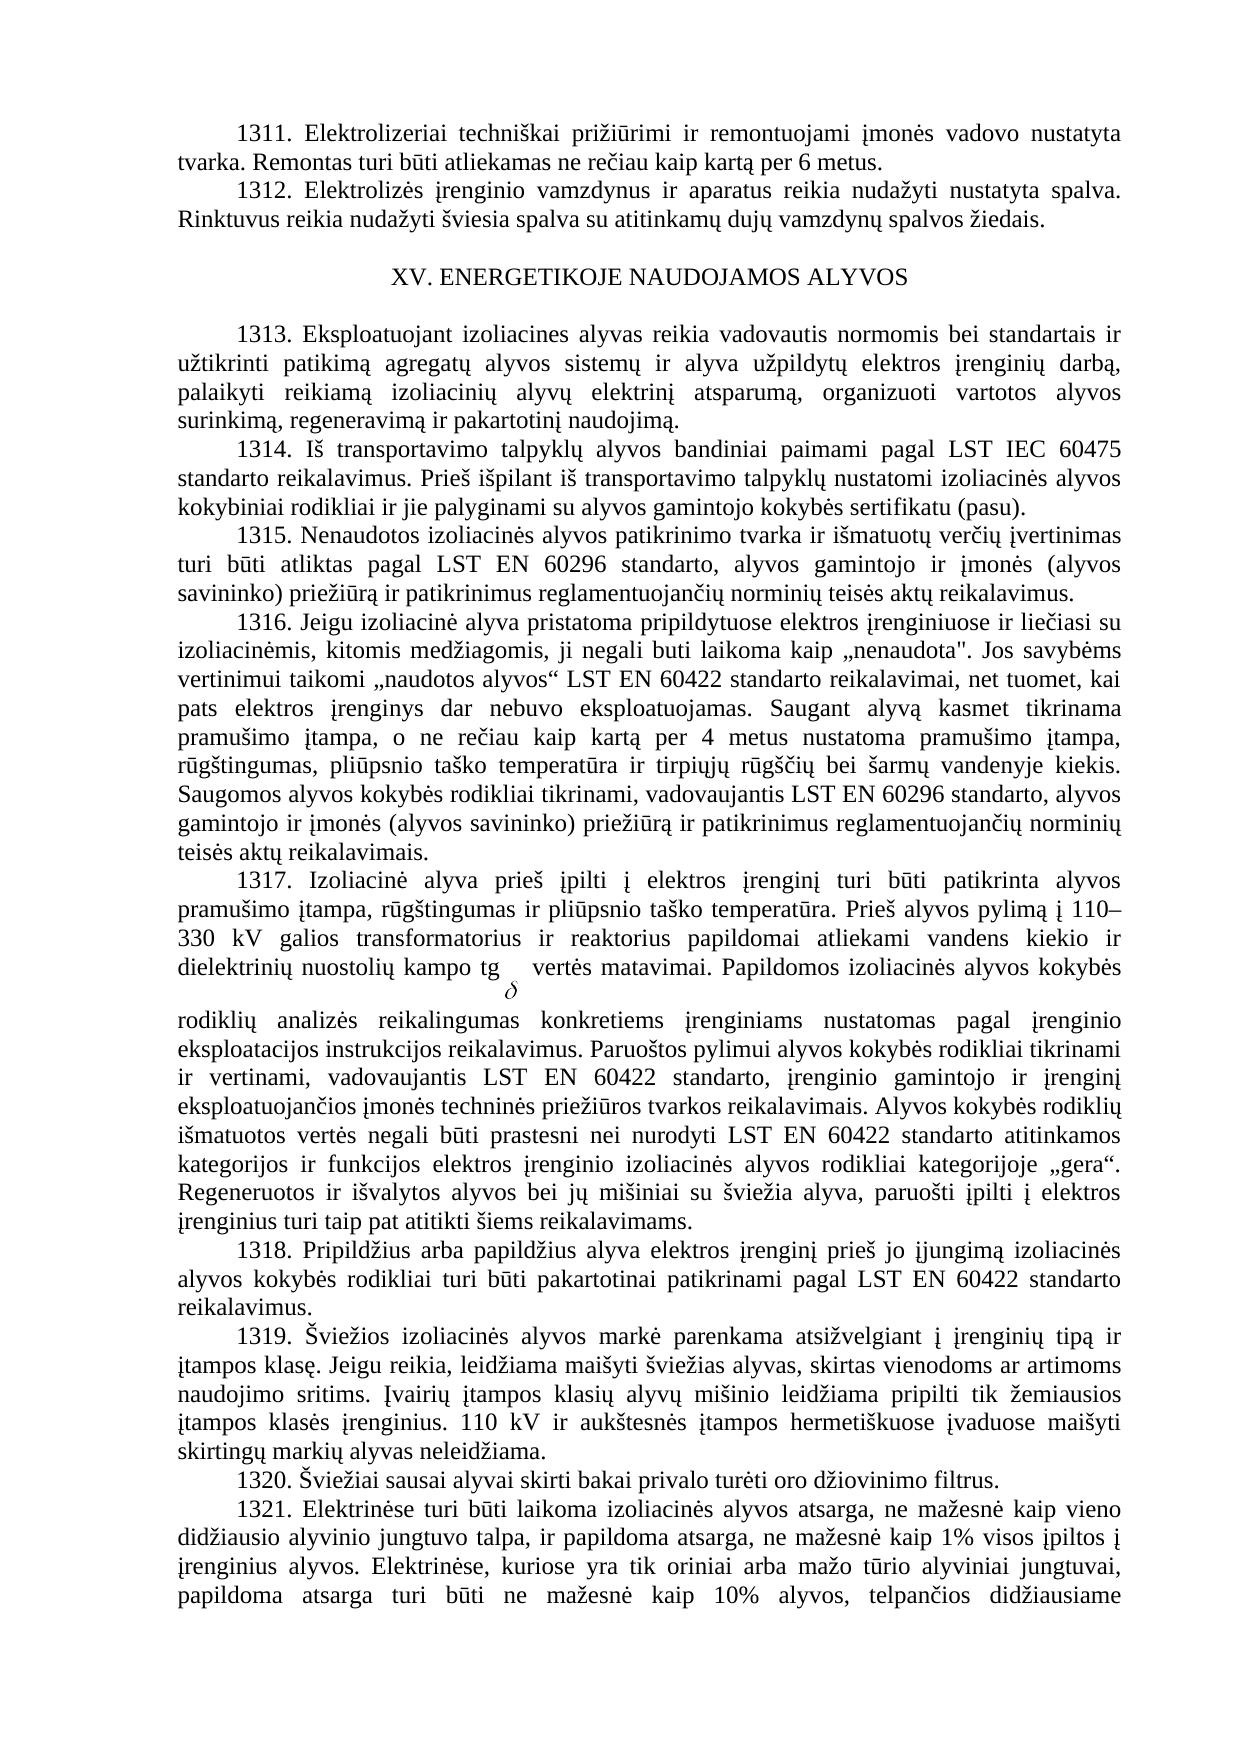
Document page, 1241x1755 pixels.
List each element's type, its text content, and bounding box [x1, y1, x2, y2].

text 1311. Elektrolizeriai techniškai prižiūrimi ir remontuojami įmonės vadovo nustatyta tvarka. Remontas turi būti atliekamas ne rečiau kaip kartą per 6 metus. [177, 118, 1122, 176]
text XV. ENERGETIKOJE NAUDOJAMOS ALYVOS [177, 262, 1122, 291]
text 1313. Eksploatuojant izoliacines alyvas reikia vadovautis normomis bei standartais ir užtikrinti patikimą agregatų alyvos sistemų ir alyva užpildytų elektros įrenginių darbą, palaikyti reikiamą izoliacinių alyvų elektrinį atsparumą, organizuoti vartotos alyvos surinkimą, regeneravimą ir pakartotinį naudojimą. [177, 319, 1122, 434]
text 1320. Šviežiai sausai alyvai skirti bakai privalo turėti oro džiovinimo filtrus. [177, 1465, 1122, 1494]
text 1318. Pripildžius arba papildžius alyva elektros įrenginį prieš jo įjungimą izoliacinės alyvos kokybės rodikliai turi būti pakartotinai patikrinami pagal LST EN 60422 standarto reikalavimus. [177, 1235, 1122, 1321]
text 1321. Elektrinėse turi būti laikoma izoliacinės alyvos atsarga, ne mažesnė kaip vieno didžiausio alyvinio jungtuvo talpa, ir papildoma atsarga, ne mažesnė kaip 1% visos įpiltos į įrenginius alyvos. Elektrinėse, kuriose yra tik oriniai arba mažo tūrio alyviniai jungtuvai, papildoma atsarga turi būti ne mažesnė kaip 10% alyvos, telpančios didžiausiame [177, 1494, 1122, 1609]
text 1314. Iš transportavimo talpyklų alyvos bandiniai paimami pagal LST IEC 60475 standarto reikalavimus. Prieš išpilant iš transportavimo talpyklų nustatomi izoliacinės alyvos kokybiniai rodikliai ir jie palyginami su alyvos gamintojo kokybės sertifikatu (pasu). [177, 434, 1122, 521]
text 1319. Šviežios izoliacinės alyvos markė parenkama atsižvelgiant į įrenginių tipą ir įtampos klasę. Jeigu reikia, leidžiama maišyti šviežias alyvas, skirtas vienodoms ar artimoms naudojimo sritims. Įvairių įtampos klasių alyvų mišinio leidžiama pripilti tik žemiausios įtampos klasės įrenginius. 110 kV ir aukštesnės įtampos hermetiškuose įvaduose maišyti skirtingų markių alyvas neleidžiama. [177, 1321, 1122, 1465]
text 1315. Nenaudotos izoliacinės alyvos patikrinimo tvarka ir išmatuotų verčių įvertinimas turi būti atliktas pagal LST EN 60296 standarto, alyvos gamintojo ir įmonės (alyvos savininko) priežiūrą ir patikrinimus reglamentuojančių norminių teisės aktų reikalavimus. [177, 521, 1122, 607]
text 1316. Jeigu izoliacinė alyva pristatoma pripildytuose elektros įrenginiuose ir liečiasi su izoliacinėmis, kitomis medžiagomis, ji negali buti laikoma kaip „nenaudota". Jos savybėms vertinimui taikomi „naudotos alyvos“ LST EN 60422 standarto reikalavimai, net tuomet, kai pats elektros įrenginys dar nebuvo eksploatuojamas. Saugant alyvą kasmet tikrinama pramušimo įtampa, o ne rečiau kaip kartą per 4 metus nustatoma pramušimo įtampa, rūgštingumas, pliūpsnio taško temperatūra ir tirpiųjų rūgščių bei šarmų vandenyje kiekis. Saugomos alyvos kokybės rodikliai tikrinami, vadovaujantis LST EN 60296 standarto, alyvos gamintojo ir įmonės (alyvos savininko) priežiūrą ir patikrinimus reglamentuojančių norminių teisės aktų reikalavimais. [177, 607, 1122, 866]
text 1317. Izoliacinė alyva prieš įpilti į elektros įrenginį turi būti patikrinta alyvos pramušimo įtampa, rūgštingumas ir pliūpsnio taško temperatūra. Prieš alyvos pylimą į 110–330 kV galios transformatorius ir reaktorius papildomai atliekami vandens kiekio ir dielektrinių nuostolių kampo tgdelta vertės matavimai. Papildomos izoliacinės alyvos kokybės rodiklių analizės reikalingumas konkretiems įrenginiams nustatomas pagal įrenginio eksploatacijos instrukcijos reikalavimus. Paruoštos pylimui alyvos kokybės rodikliai tikrinami ir vertinami, vadovaujantis LST EN 60422 standarto, įrenginio gamintojo ir įrenginį eksploatuojančios įmonės techninės priežiūros tvarkos reikalavimais. Alyvos kokybės rodiklių išmatuotos vertės negali būti prastesni nei nurodyti LST EN 60422 standarto atitinkamos kategorijos ir funkcijos elektros įrenginio izoliacinės alyvos rodikliai kategorijoje „gera“. Regeneruotos ir išvalytos alyvos bei jų mišiniai su šviežia alyva, paruošti įpilti į elektros įrenginius turi taip pat atitikti šiems reikalavimams. [177, 866, 1122, 1235]
text 1312. Elektrolizės įrenginio vamzdynus ir aparatus reikia nudažyti nustatyta spalva. Rinktuvus reikia nudažyti šviesia spalva su atitinkamų dujų vamzdynų spalvos žiedais. [177, 176, 1122, 233]
